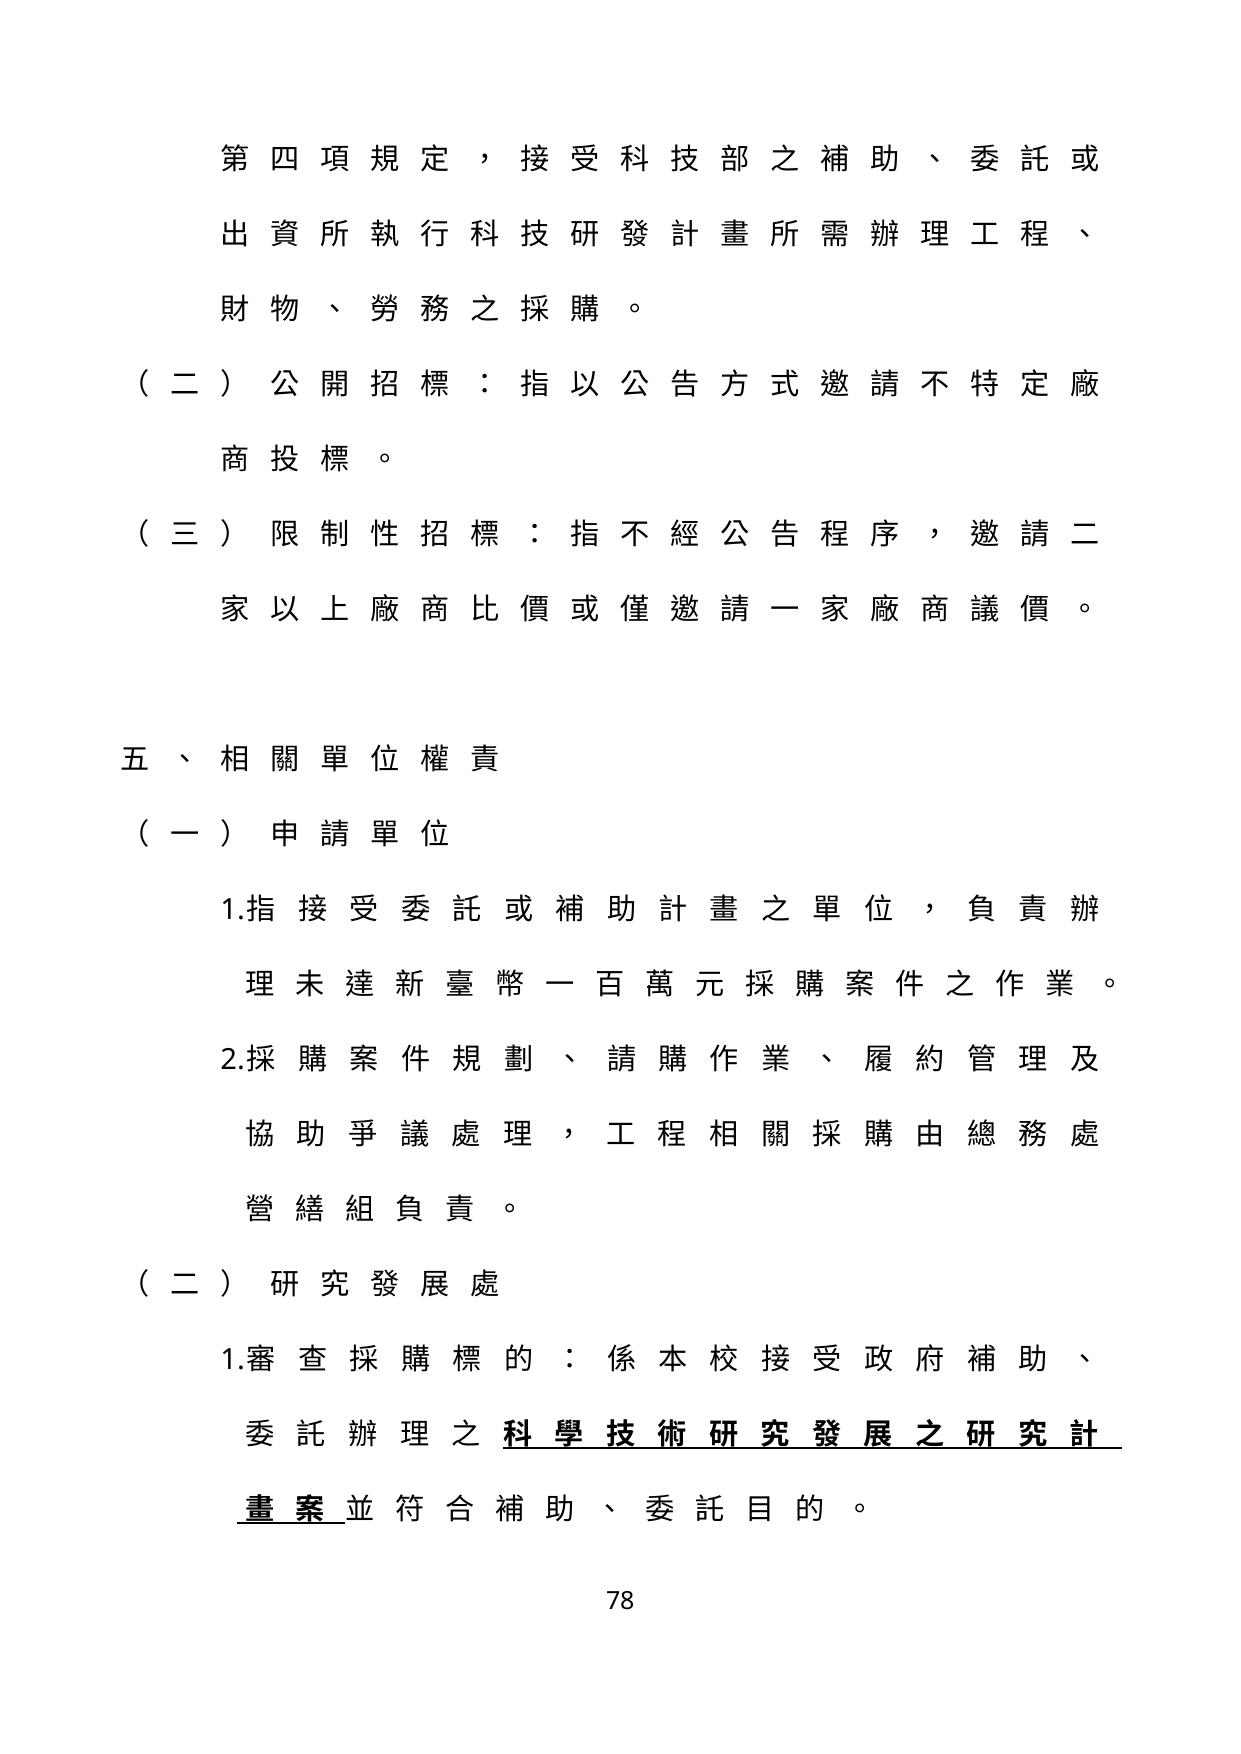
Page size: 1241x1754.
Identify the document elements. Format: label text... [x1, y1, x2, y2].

text （二）研究發展處 [120, 1244, 1120, 1319]
text （三）限制性招標：指不經公告程序，邀請二家以上廠商比價或僅邀請一家廠商議價。 [120, 494, 1120, 644]
text 第四項規定，接受科技部之補助、委託或出資所執行科技研發計畫所需辦理工程、財物、勞務之採購。 [120, 119, 1120, 344]
text （二）公開招標：指以公告方式邀請不特定廠商投標。 [120, 344, 1120, 494]
text 1.審查採購標的：係本校接受政府補助、委託辦理之科學技術研究發展之研究計畫案並符合補助、委託目的。 [208, 1319, 1120, 1544]
text 2.採購案件規劃、請購作業、履約管理及協助爭議處理，工程相關採購由總務處營繕組負責。 [208, 1019, 1120, 1244]
text （一）申請單位 [120, 794, 1120, 869]
text 1.指接受委託或補助計畫之單位，負責辦理未達新臺幣一百萬元採購案件之作業。 [208, 869, 1120, 1019]
text 五、相關單位權責 [120, 719, 1120, 794]
